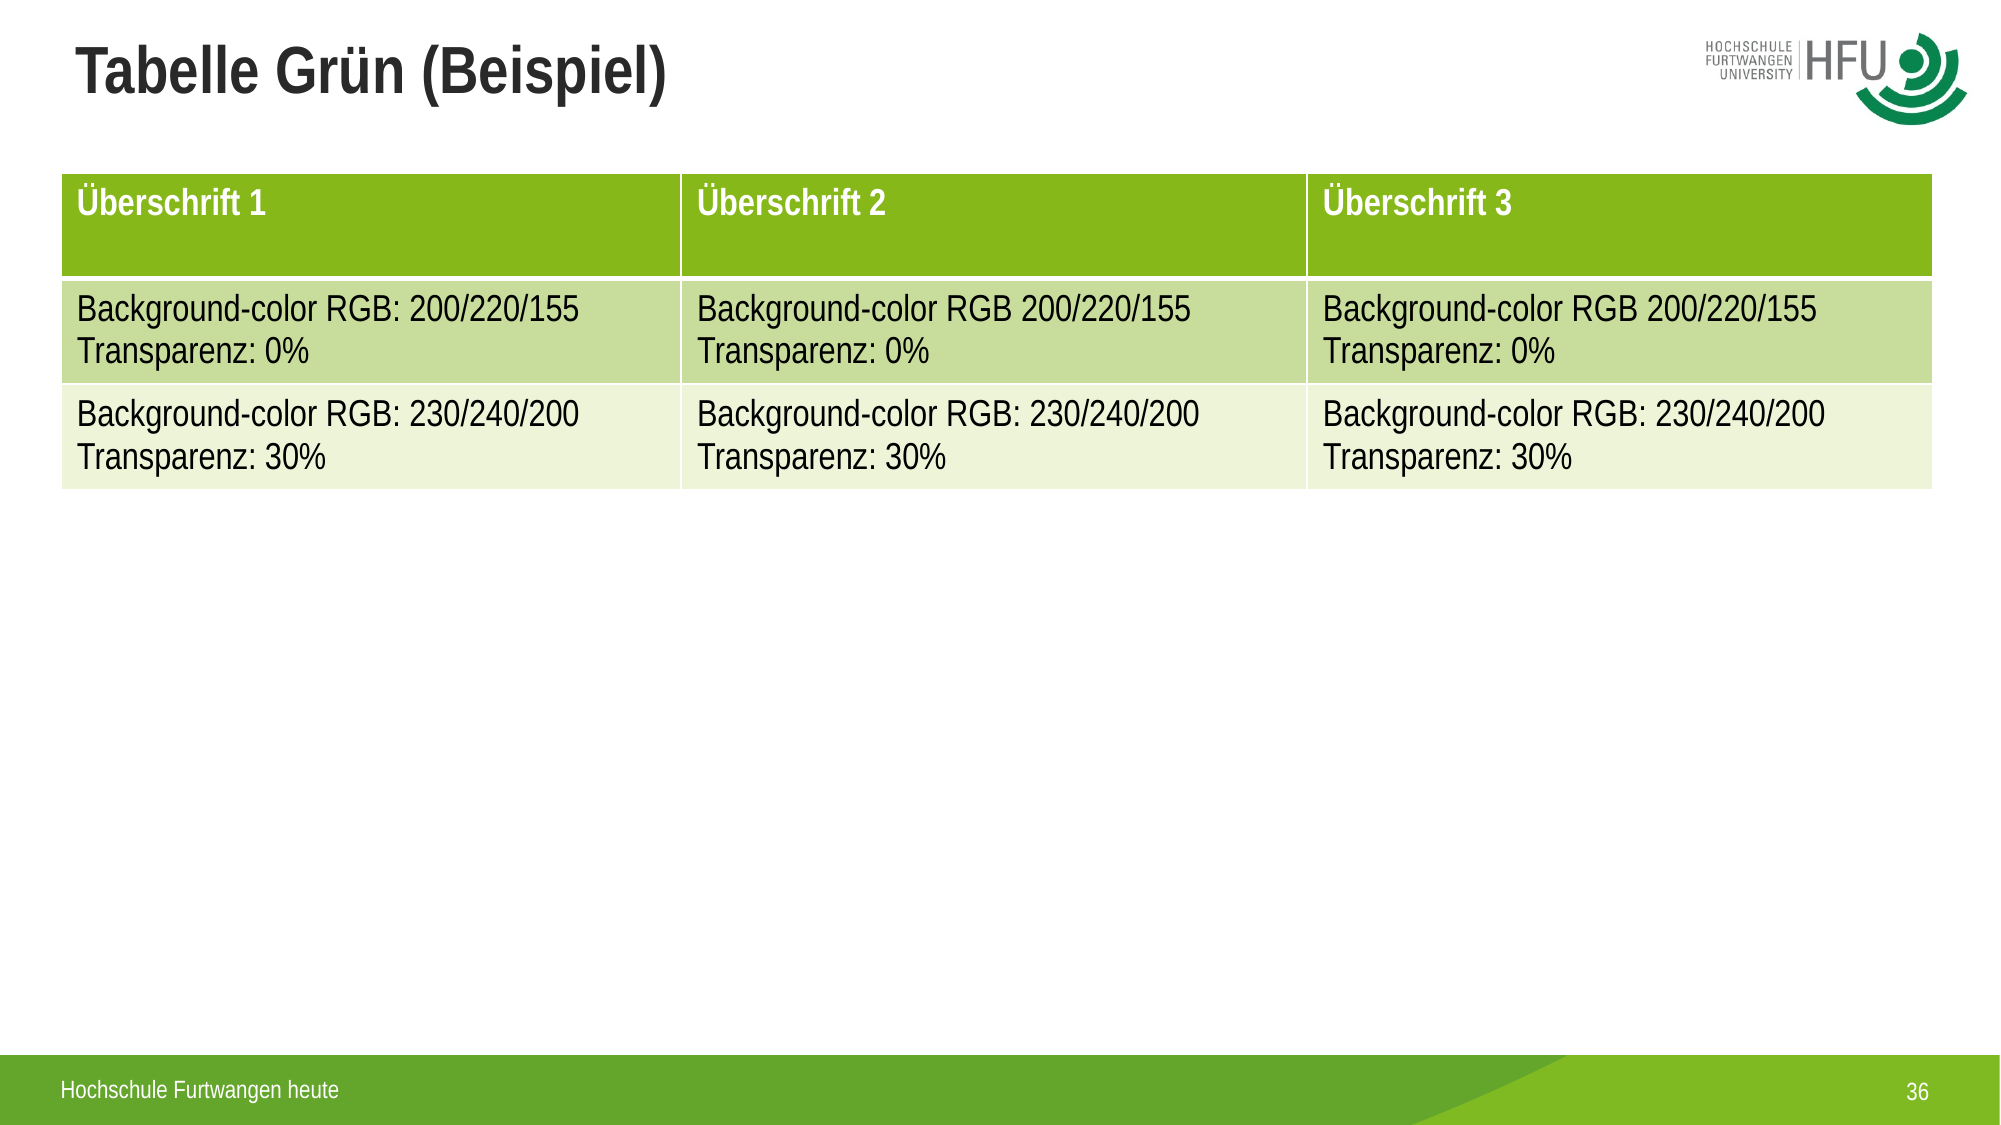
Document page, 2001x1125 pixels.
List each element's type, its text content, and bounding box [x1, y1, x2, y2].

table_header Überschrift 2 [682, 174, 1306, 276]
text_box Hochschule Furtwangen heute [60, 1058, 985, 1119]
table_cell Background-color RGB 200/220/155 Transparenz: 0% [682, 281, 1306, 383]
text_box [1672, 1057, 1945, 1124]
table_cell Background-color RGB: 230/240/200 Transparenz: 30% [1308, 385, 1932, 489]
table_header Überschrift 1 [62, 174, 680, 276]
table_header Überschrift 3 [1308, 174, 1932, 276]
text_box Tabelle Grün (Beispiel) [60, 28, 1591, 102]
table_cell Background-color RGB: 230/240/200 Transparenz: 30% [682, 385, 1306, 489]
picture [1689, 19, 1981, 137]
table_cell Background-color RGB: 200/220/155 Transparenz: 0% [62, 281, 680, 383]
table_cell Background-color RGB: 230/240/200 Transparenz: 30% [62, 385, 680, 489]
table_cell Background-color RGB 200/220/155 Transparenz: 0% [1308, 281, 1932, 383]
picture [0, 1055, 2000, 1125]
